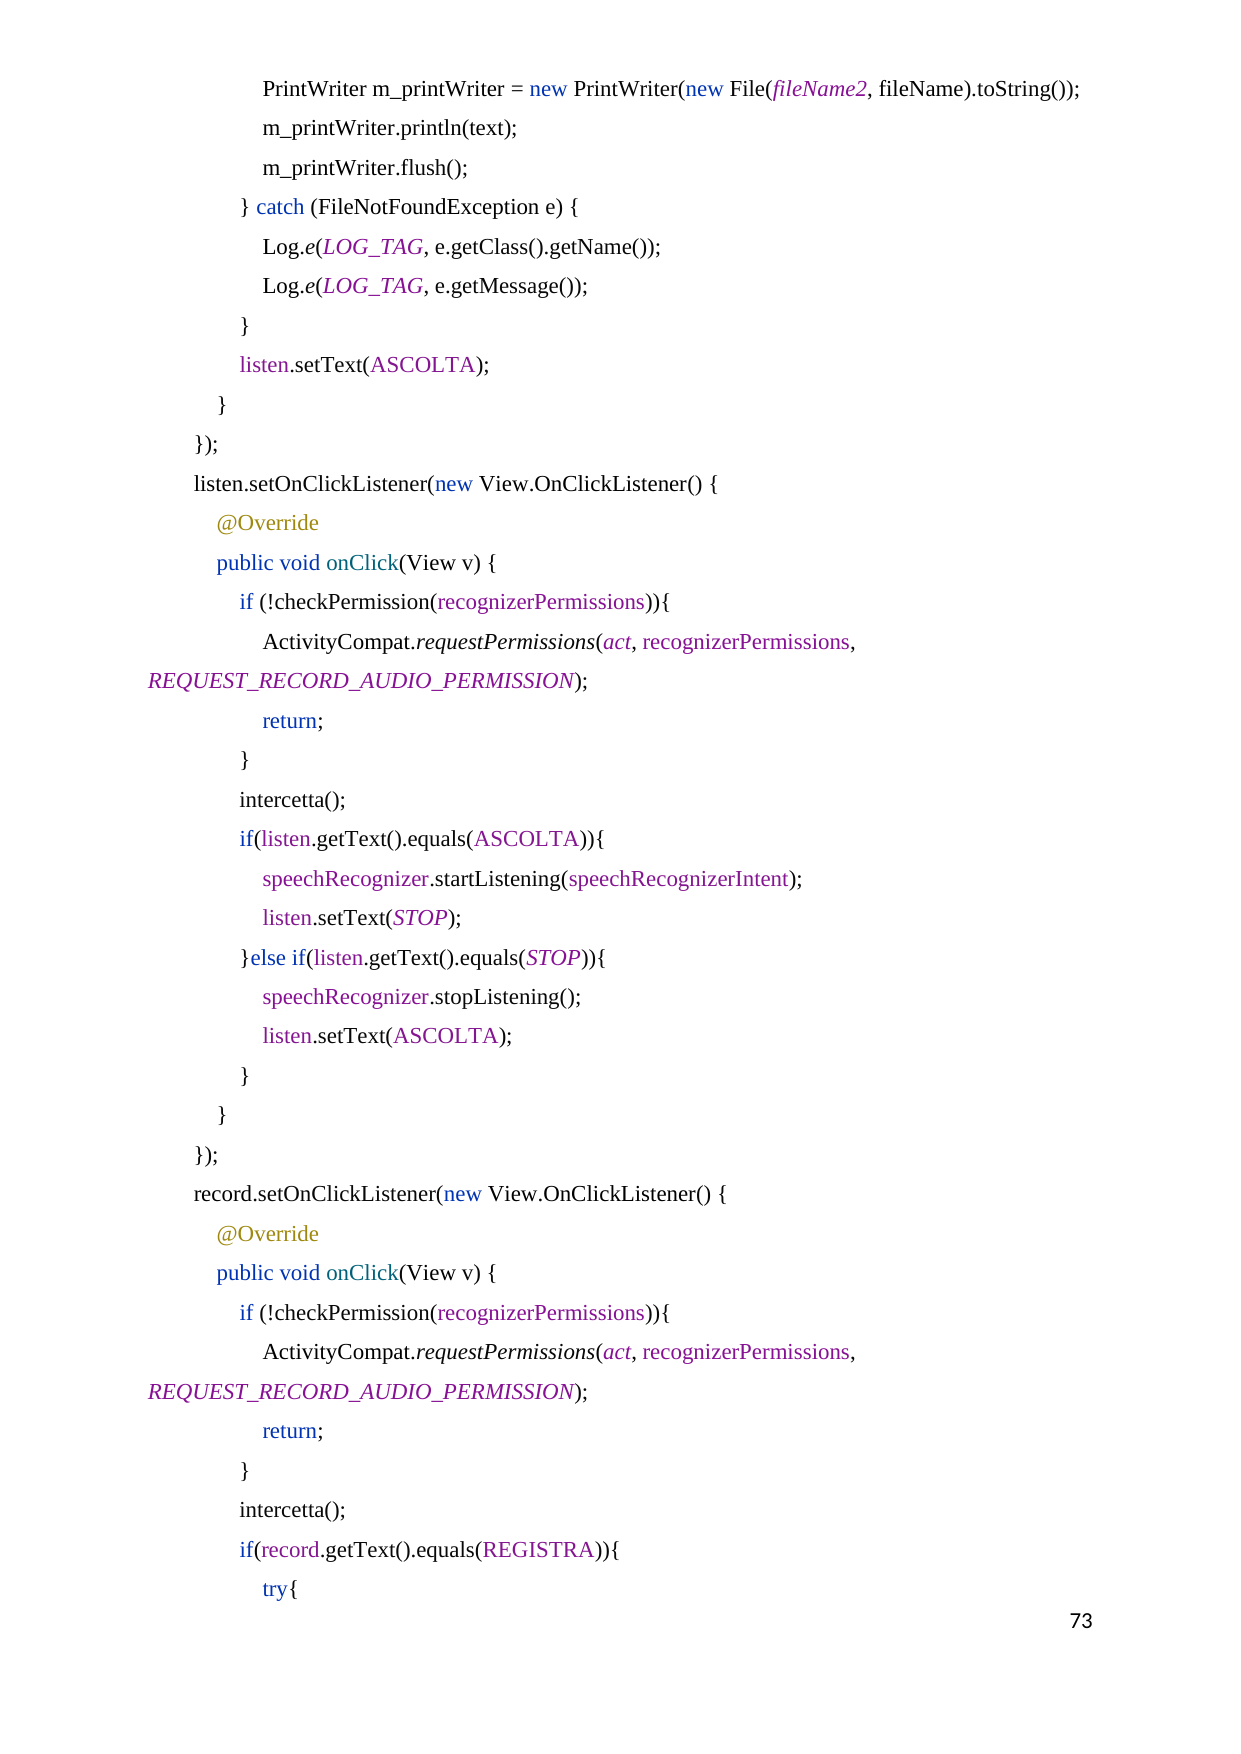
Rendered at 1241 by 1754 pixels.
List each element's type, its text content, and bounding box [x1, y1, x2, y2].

text PrintWriter m_printWriter = new PrintWriter(new File(fileName2, fileName).toString()); m_printWriter.println(text); m_printWriter.flush(); } catch (FileNotFoundException e) { Log.e(LOG_TAG, e.getClass().getName()); Log.e(LOG_TAG, e.getMessage()); } listen.setText(ASCOLTA); } }); listen.setOnClickListener(new View.OnClickListener() { @Override public void onClick(View v) { if (!checkPermission(recognizerPermissions)){ ActivityCompat.requestPermissions(act, recognizerPermissions, REQUEST_RECORD_AUDIO_PERMISSION); return; } intercetta(); if(listen.getText().equals(ASCOLTA)){ speechRecognizer.startListening(speechRecognizerIntent); listen.setText(STOP); }else if(listen.getText().equals(STOP)){ speechRecognizer.stopListening(); listen.setText(ASCOLTA); } } }); record.setOnClickListener(new View.OnClickListener() { @Override public void onClick(View v) { if (!checkPermission(recognizerPermissions)){ ActivityCompat.requestPermissions(act, recognizerPermissions, REQUEST_RECORD_AUDIO_PERMISSION); return; } intercetta(); if(record.getText().equals(REGISTRA)){ try{ [148, 75, 1092, 1602]
